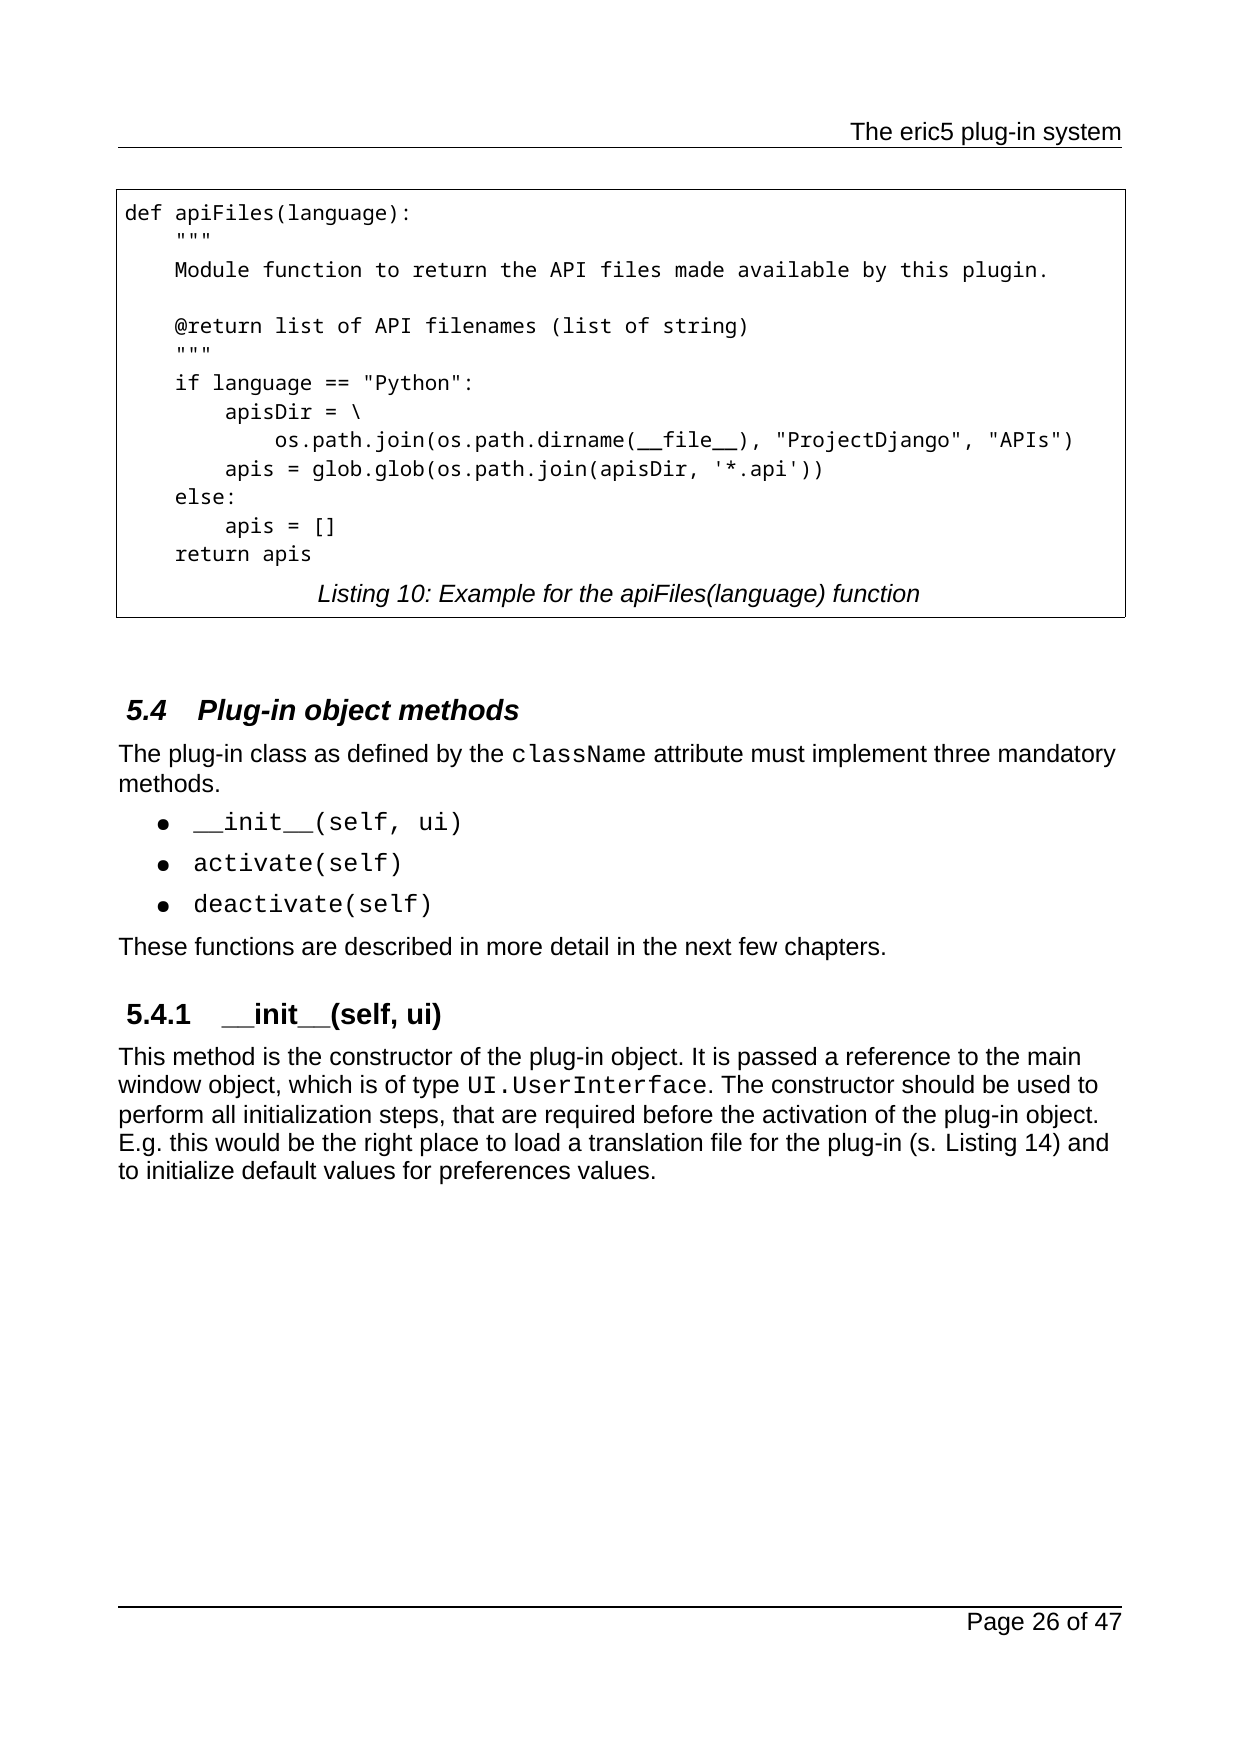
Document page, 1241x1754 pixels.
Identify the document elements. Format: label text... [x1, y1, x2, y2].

list Listing 10: Example for the apiFiles(language) function [124, 580, 1116, 608]
list return apis [124, 539, 1116, 568]
list deactivate(self) [156, 892, 1122, 920]
list os.path.join(os.path.dirname(__file__), "ProjectDjango", "APIs") [124, 425, 1116, 454]
list if language == "Python": [124, 368, 1116, 397]
list @return list of API filenames (list of string) [124, 312, 1116, 340]
list activate(self) [156, 851, 1122, 879]
list Module function to return the API files made available by this plugin. [124, 255, 1116, 283]
list def apiFiles(language): [124, 198, 1116, 226]
subtitle Plug-in object methods [118, 694, 1122, 727]
list apis = glob.glob(os.path.join(apisDir, '*.api')) [124, 454, 1116, 482]
text The plug-in class as defined by the className attribute must implement three mandatory methods. [118, 739, 1122, 797]
list """ [124, 226, 1116, 255]
list """ [124, 340, 1116, 368]
list apis = [] [124, 511, 1116, 539]
list __init__(self, ui) [156, 810, 1122, 838]
subtitle __init__(self, ui) [118, 998, 1122, 1030]
list else: [124, 482, 1116, 511]
list apisDir = \ [124, 397, 1116, 425]
text This method is the constructor of the plug-in object. It is passed a reference to the main window object, which is of type UI.UserInterface. The constructor should be used to perform all initialization steps, that are required before the activation of the plug-in object. E.g. this would be the right place to load a translation file for the plug-in (s. Listing 14) and to initialize default values for preferences values. [118, 1043, 1122, 1185]
text These functions are described in more detail in the next few chapters. [118, 932, 1122, 960]
